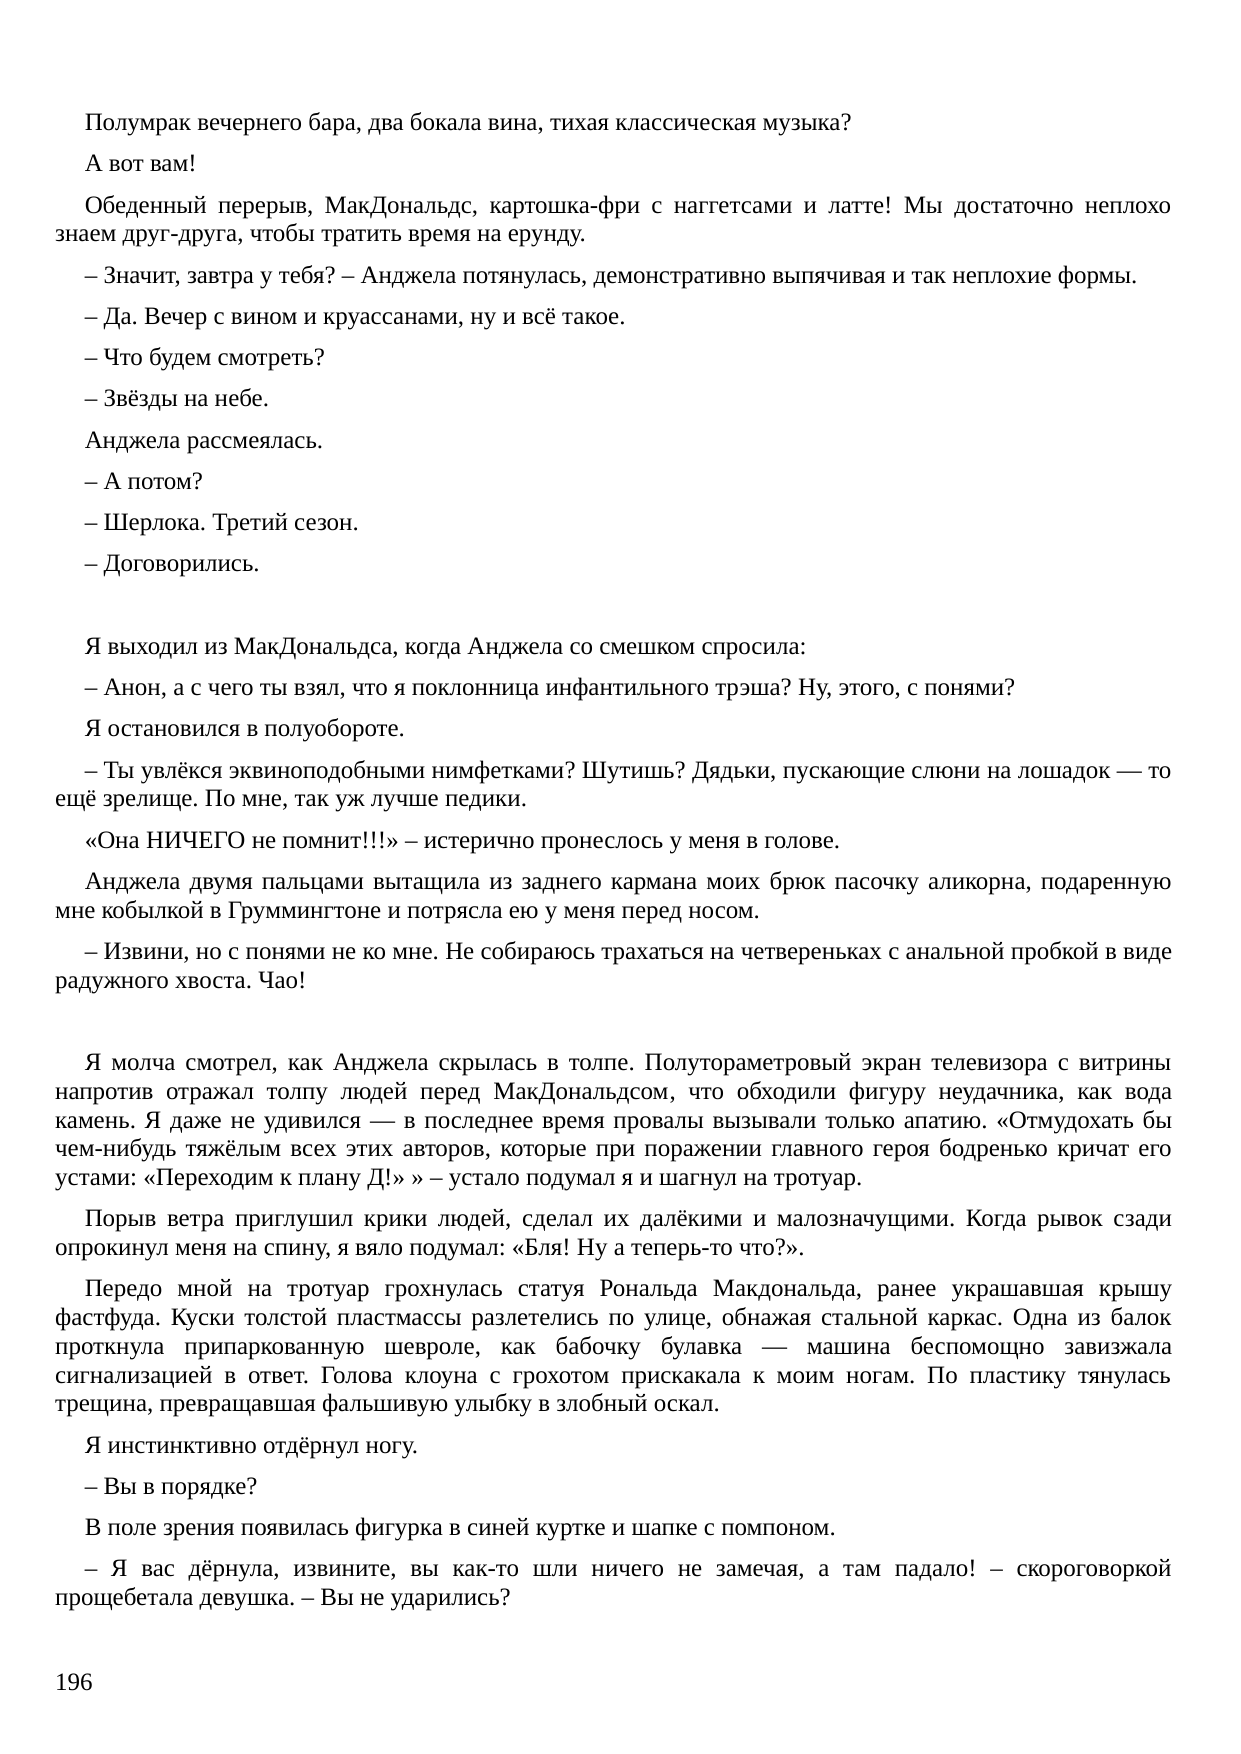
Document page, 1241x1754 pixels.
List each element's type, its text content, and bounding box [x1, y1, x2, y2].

text Обеденный перерыв, МакДональдс, картошка-фри с наггетсами и латте! Мы достаточно неплохо знаем друг-друга, чтобы тратить время на ерунду. [55, 190, 1173, 247]
text – Шерлока. Третий сезон. [55, 507, 1173, 536]
text Порыв ветра приглушил крики людей, сделал их далёкими и малозначущими. Когда рывок сзади опрокинул меня на спину, я вяло подумал: «Бля! Ну а теперь-то что?». [55, 1203, 1173, 1261]
text «Она НИЧЕГО не помнит!!!» – истерично пронеслось у меня в голове. [55, 825, 1173, 853]
text В поле зрения появилась фигурка в синей куртке и шапке с помпоном. [55, 1512, 1173, 1541]
text – Да. Вечер с вином и круассанами, ну и всё такое. [55, 301, 1173, 330]
text – Значит, завтра у тебя? – Анджела потянулась, демонстративно выпячивая и так неплохие формы. [55, 260, 1173, 288]
text Я инстинктивно отдёрнул ногу. [55, 1430, 1173, 1458]
text А вот вам! [55, 148, 1173, 177]
text Анджела рассмеялась. [55, 425, 1173, 453]
text Я молча смотрел, как Анджела скрылась в толпе. Полутораметровый экран телевизора с витрины напротив отражал толпу людей перед МакДональдсом, что обходили фигуру неудачника, как вода камень. Я даже не удивился — в последнее время провалы вызывали только апатию. «Отмудохать бы чем-нибудь тяжёлым всех этих авторов, которые при поражении главного героя бодренько кричат его устами: «Переходим к плану Д!» » – устало подумал я и шагнул на тротуар. [55, 1047, 1173, 1191]
text – Вы в порядке? [55, 1471, 1173, 1500]
text – Анон, а с чего ты взял, что я поклонница инфантильного трэша? Ну, этого, с понями? [55, 672, 1173, 701]
text – А потом? [55, 466, 1173, 495]
text – Я вас дёрнула, извините, вы как-то шли ничего не замечая, а там падало! – скороговоркой прощебетала девушка. – Вы не ударились? [55, 1553, 1173, 1611]
text – Что будем смотреть? [55, 342, 1173, 371]
text – Договорились. [55, 548, 1173, 577]
text Полумрак вечернего бара, два бокала вина, тихая классическая музыка? [55, 107, 1173, 136]
text Я остановился в полуобороте. [55, 713, 1173, 742]
text Я выходил из МакДональдса, когда Анджела со смешком спросила: [55, 631, 1173, 660]
text – Звёзды на небе. [55, 383, 1173, 412]
text Передо мной на тротуар грохнулась статуя Рональда Макдональда, ранее украшавшая крышу фастфуда. Куски толстой пластмассы разлетелись по улице, обнажая стальной каркас. Одна из балок проткнула припаркованную шевроле, как бабочку булавка — машина беспомощно завизжала сигнализацией в ответ. Голова клоуна с грохотом прискакала к моим ногам. По пластику тянулась трещина, превращавшая фальшивую улыбку в злобный оскал. [55, 1273, 1173, 1417]
text – Извини, но с понями не ко мне. Не собираюсь трахаться на четвереньках с анальной пробкой в виде радужного хвоста. Чао! [55, 936, 1173, 993]
text – Ты увлёкся эквиноподобными нимфетками? Шутишь? Дядьки, пускающие слюни на лошадок — то ещё зрелище. По мне, так уж лучше педики. [55, 755, 1173, 812]
text Анджела двумя пальцами вытащила из заднего кармана моих брюк пасочку аликорна, подаренную мне кобылкой в Груммингтоне и потрясла ею у меня перед носом. [55, 866, 1173, 923]
